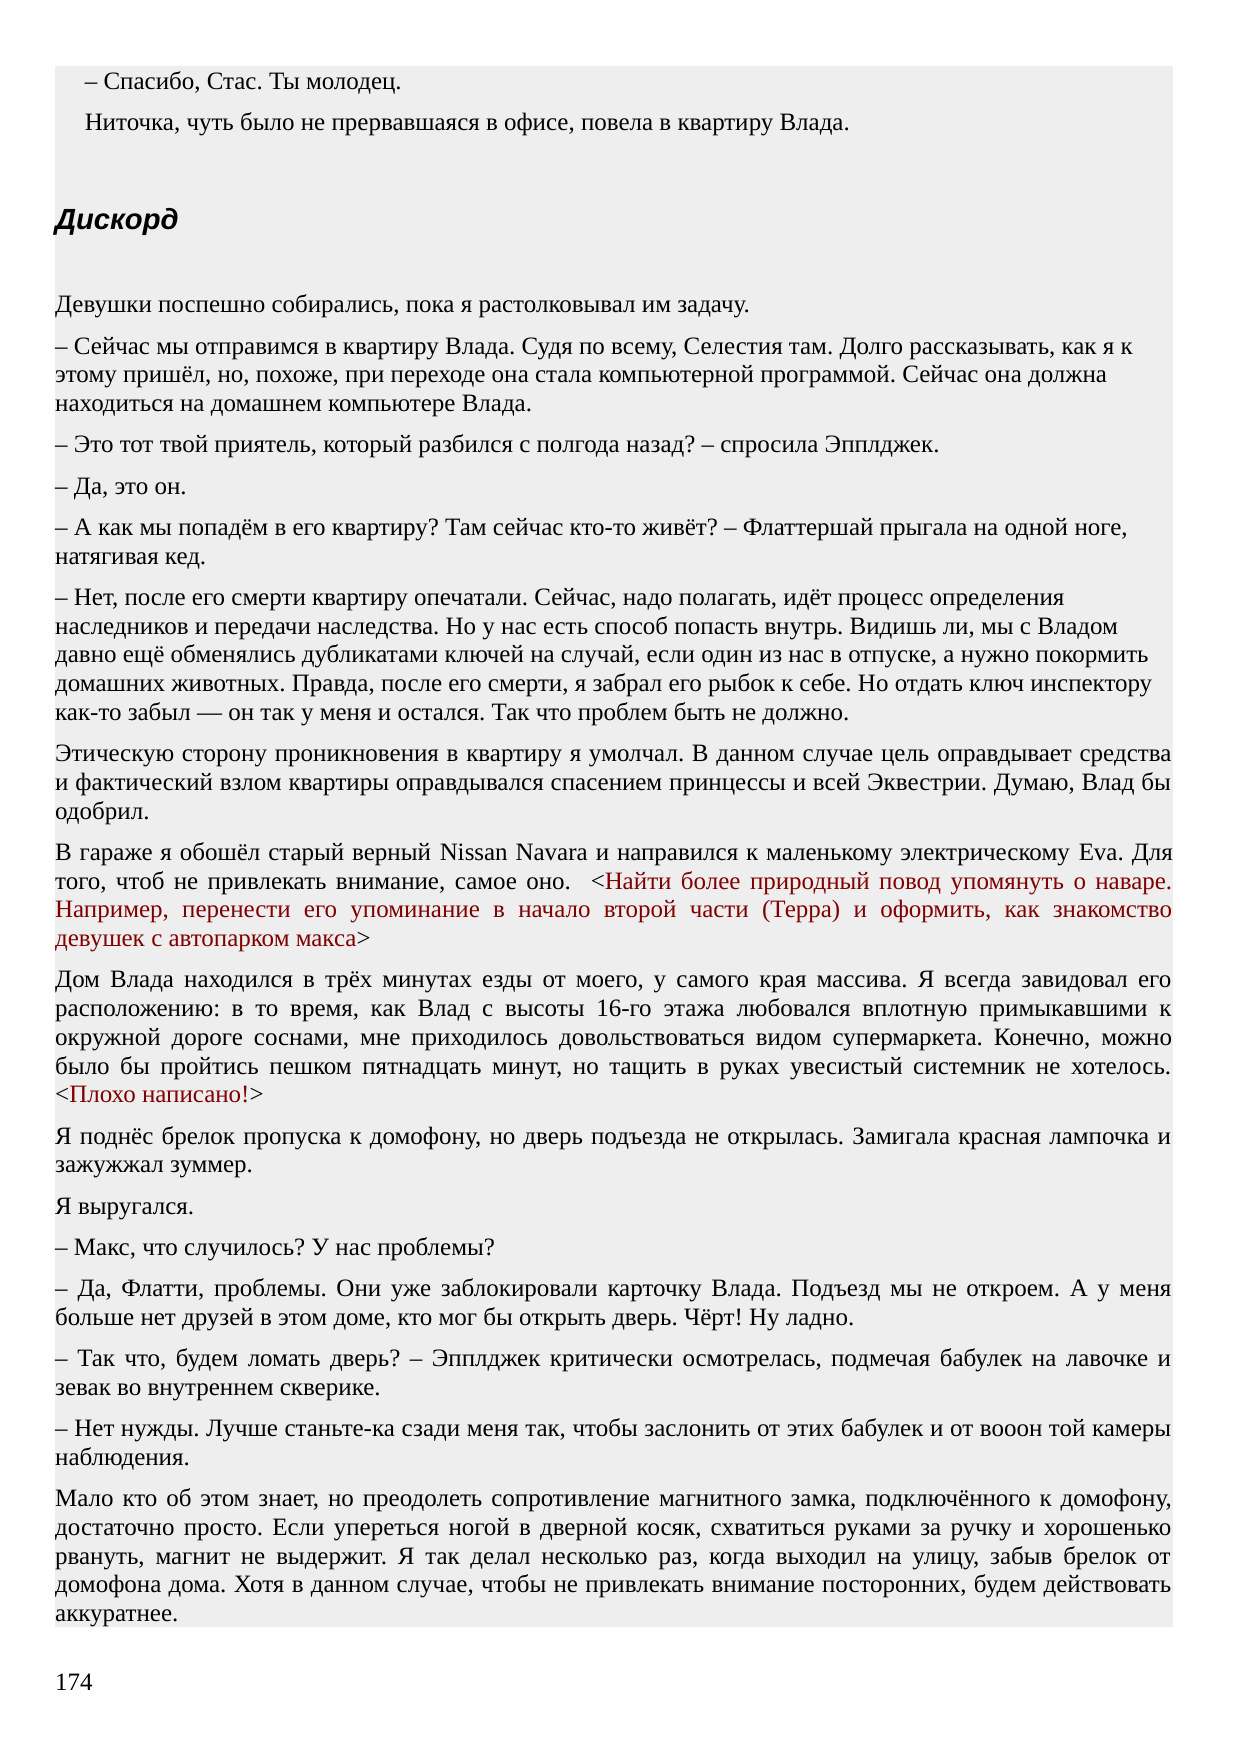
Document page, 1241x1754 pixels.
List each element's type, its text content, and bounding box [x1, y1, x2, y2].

subtitle Дискорд [55, 202, 1173, 236]
text Ниточка, чуть было не прервавшаяся в офисе, повела в квартиру Влада. [55, 107, 1173, 136]
text Я выругался. [55, 1191, 1173, 1219]
text – Да, это он. [55, 471, 1173, 499]
text – Нет, после его смерти квартиру опечатали. Сейчас, надо полагать, идёт процесс определения наследников и передачи наследства. Но у нас есть способ попасть внутрь. Видишь ли, мы с Владом давно ещё обменялись дубликатами ключей на случай, если один из нас в отпуске, а нужно покормить домашних животных. Правда, после его смерти, я забрал его рыбок к себе. Но отдать ключ инспектору как-то забыл — он так у меня и остался. Так что проблем быть не должно. [55, 582, 1173, 726]
text – А как мы попадём в его квартиру? Там сейчас кто-то живёт? – Флаттершай прыгала на одной ноге, натягивая кед. [55, 512, 1173, 569]
text – Это тот твой приятель, который разбился с полгода назад? – спросила Эпплджек. [55, 429, 1173, 458]
text – Так что, будем ломать дверь? – Эпплджек критически осмотрелась, подмечая бабулек на лавочке и зевак во внутреннем скверике. [55, 1343, 1173, 1401]
text Девушки поспешно собирались, пока я растолковывал им задачу. [55, 289, 1173, 318]
text В гараже я обошёл старый верный Nissan Navara и направился к маленькому электрическому Eva. Для того, чтоб не привлекать внимание, самое оно. <Найти более природный повод упомянуть о наваре. Например, перенести его упоминание в начало второй части (Терра) и оформить, как знакомство девушек с автопарком макса> [55, 837, 1173, 952]
list Мало кто об этом знает, но преодолеть сопротивление магнитного замка, подключённого к домофону, достаточно просто. Если упереться ногой в дверной косяк, схватиться руками за ручку и хорошенько рвануть, магнит не выдержит. Я так делал несколько раз, когда выходил на улицу, забыв брелок от домофона дома. Хотя в данном случае, чтобы не привлекать внимание посторонних, будем действовать аккуратнее. [55, 1483, 1173, 1627]
text – Макс, что случилось? У нас проблемы? [55, 1232, 1173, 1261]
text – Спасибо, Стас. Ты молодец. [55, 66, 1173, 95]
text Дом Влада находился в трёх минутах езды от моего, у самого края массива. Я всегда завидовал его расположению: в то время, как Влад с высоты 16-го этажа любовался вплотную примыкавшими к окружной дороге соснами, мне приходилось довольствоваться видом супермаркета. Конечно, можно было бы пройтись пешком пятнадцать минут, но тащить в руках увесистый системник не хотелось. <Плохо написано!> [55, 964, 1173, 1108]
text Этическую сторону проникновения в квартиру я умолчал. В данном случае цель оправдывает средства и фактический взлом квартиры оправдывался спасением принцессы и всей Эквестрии. Думаю, Влад бы одобрил. [55, 738, 1173, 824]
text – Нет нужды. Лучше станьте-ка сзади меня так, чтобы заслонить от этих бабулек и от вооон той камеры наблюдения. [55, 1413, 1173, 1471]
text – Сейчас мы отправимся в квартиру Влада. Судя по всему, Селестия там. Долго рассказывать, как я к этому пришёл, но, похоже, при переходе она стала компьютерной программой. Сейчас она должна находиться на домашнем компьютере Влада. [55, 331, 1173, 417]
text – Да, Флатти, проблемы. Они уже заблокировали карточку Влада. Подъезд мы не откроем. А у меня больше нет друзей в этом доме, кто мог бы открыть дверь. Чёрт! Ну ладно. [55, 1273, 1173, 1331]
text Я поднёс брелок пропуска к домофону, но дверь подъезда не открылась. Замигала красная лампочка и зажужжал зуммер. [55, 1121, 1173, 1178]
